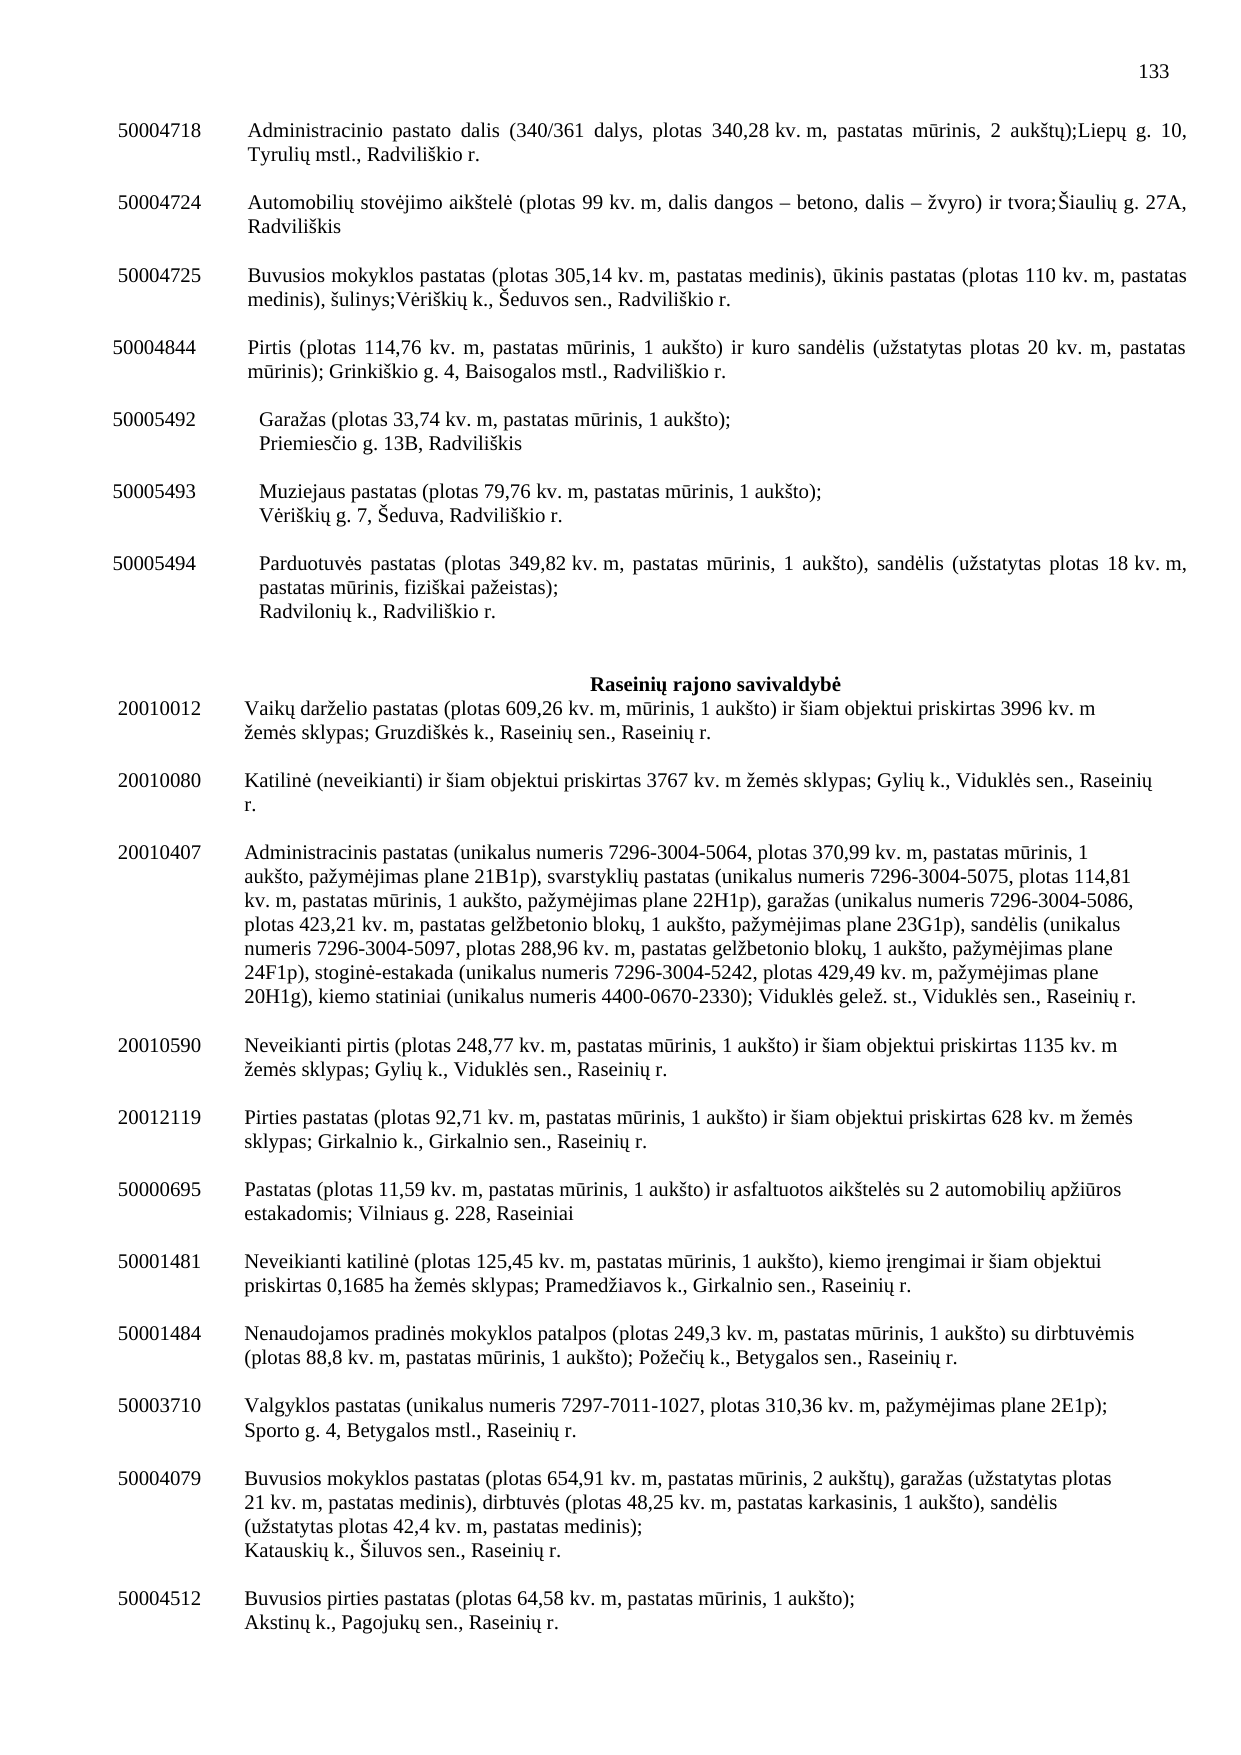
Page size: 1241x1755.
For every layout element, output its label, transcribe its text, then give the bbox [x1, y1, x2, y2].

table_cell [1198, 816, 1207, 840]
table_cell Nenaudojamos pradinės mokyklos patalpos (plotas 249,3 kv. m, pastatas mūrinis, 1 aukšto) su dirbtuvėmis (plotas 88,8 kv. m, pastatas mūrinis, 1 aukšto); Požečių k., Betygalos sen., Raseinių r. [233, 1321, 1163, 1369]
table_cell 20010407 [101, 840, 233, 1008]
table_cell 50004079 [101, 1466, 233, 1562]
table_cell [1207, 1466, 1240, 1562]
table_cell [1193, 696, 1198, 744]
table_cell [1178, 1466, 1192, 1562]
table_cell [101, 1297, 1198, 1321]
table_cell [1198, 1153, 1207, 1177]
table_cell 50001484 [101, 1321, 233, 1369]
table_cell [1207, 648, 1240, 672]
table_cell [1178, 1177, 1192, 1225]
table_cell Katilinė (neveikianti) ir šiam objektui priskirtas 3767 kv. m žemės sklypas; Gylių k., Viduklės sen., Raseinių r. [233, 768, 1178, 816]
table_cell [1198, 696, 1207, 744]
table_cell 50001481 [101, 1249, 233, 1297]
table_cell [1207, 190, 1240, 238]
table_cell 50005492 [101, 407, 233, 479]
table_cell [1193, 1177, 1198, 1225]
table_cell 20010080 [101, 768, 233, 816]
table_cell [1198, 1634, 1207, 1658]
table_cell [1198, 1297, 1207, 1321]
table_cell [101, 1562, 1198, 1586]
table_cell [1207, 1297, 1240, 1321]
table_cell [1207, 479, 1240, 551]
table_cell [1178, 1321, 1192, 1369]
table_cell Buvusios pirties pastatas (plotas 64,58 kv. m, pastatas mūrinis, 1 aukšto); Akstinų k., Pagojukų sen., Raseinių r. [233, 1586, 1148, 1634]
table_cell [1193, 1105, 1198, 1153]
table_cell [1148, 1177, 1163, 1225]
table_cell [101, 1442, 1198, 1466]
table_cell [1198, 1321, 1207, 1369]
table_cell [1207, 672, 1240, 696]
table_cell Raseinių rajono savivaldybė [233, 672, 1198, 696]
table_cell [1198, 1466, 1207, 1562]
table_cell [1207, 696, 1240, 744]
table_cell [1207, 744, 1240, 768]
table_cell [1207, 166, 1240, 190]
table_cell [1207, 335, 1240, 407]
table_cell Neveikianti pirtis (plotas 248,77 kv. m, pastatas mūrinis, 1 aukšto) ir šiam objektui priskirtas 1135 kv. m žemės sklypas; Gylių k., Viduklės sen., Raseinių r. [233, 1033, 1148, 1081]
table_cell [101, 1634, 1198, 1658]
table_cell [1178, 1586, 1192, 1634]
table_cell [1198, 479, 1207, 551]
table_cell [1207, 1177, 1240, 1225]
table_cell [1207, 239, 1240, 262]
table_cell [1198, 239, 1207, 262]
table_cell [1178, 1105, 1192, 1153]
table_cell [1148, 696, 1163, 744]
table_cell [101, 1225, 1198, 1249]
table_cell [101, 1369, 1198, 1393]
table_cell [1198, 1177, 1207, 1225]
table_cell [1207, 118, 1240, 166]
table_cell [1193, 1033, 1198, 1081]
table_cell [101, 166, 1198, 190]
table_cell [1193, 840, 1198, 1008]
table_cell [1178, 1249, 1192, 1297]
table_cell [1148, 1394, 1163, 1442]
table_cell [1198, 840, 1207, 1008]
table_cell 50005493 [101, 479, 233, 551]
table_cell [1178, 1033, 1192, 1081]
table_cell [1163, 1394, 1178, 1442]
table_cell 50003710 [101, 1394, 233, 1442]
table_cell [1198, 1033, 1207, 1081]
table_cell [101, 672, 233, 696]
table_cell [1207, 1321, 1240, 1369]
table_cell [1163, 1586, 1178, 1634]
table_cell Buvusios mokyklos pastatas (plotas 654,91 kv. m, pastatas mūrinis, 2 aukštų), garažas (užstatytas plotas 21 kv. m, pastatas medinis), dirbtuvės (plotas 48,25 kv. m, pastatas karkasinis, 1 aukšto), sandėlis (užstatytas plotas 42,4 kv. m, pastatas medinis); Katauskių k., Šiluvos sen., Raseinių r. [233, 1466, 1148, 1562]
table_cell [1163, 1033, 1178, 1081]
table_cell [1198, 118, 1207, 166]
table_cell [101, 1081, 1198, 1105]
table_cell [101, 311, 1198, 335]
table_cell [1178, 768, 1192, 816]
table_cell 50004718 [101, 118, 233, 166]
table_cell [1207, 1249, 1240, 1297]
table_cell [1163, 1105, 1178, 1153]
table_cell [1207, 1442, 1240, 1466]
table_cell [1207, 1634, 1240, 1658]
table_cell Parduotuvės pastatas (plotas 349,82 kv. m, pastatas mūrinis, 1 aukšto), sandėlis (užstatytas plotas 18 kv. m, pastatas mūrinis, fiziškai pažeistas); Radvilonių k., Radviliškio r. [233, 551, 1198, 647]
table_cell Neveikianti katilinė (plotas 125,45 kv. m, pastatas mūrinis, 1 aukšto), kiemo įrengimai ir šiam objektui priskirtas 0,1685 ha žemės sklypas; Pramedžiavos k., Girkalnio sen., Raseinių r. [233, 1249, 1148, 1297]
table_cell 50004844 [101, 335, 233, 407]
table_cell [1163, 840, 1178, 1008]
table_cell [1207, 1153, 1240, 1177]
table_cell [1207, 1586, 1240, 1634]
table_cell 20010590 [101, 1033, 233, 1081]
table_cell [1207, 840, 1240, 1008]
table_cell [1148, 1466, 1163, 1562]
table_cell [1163, 1249, 1178, 1297]
table_cell [101, 239, 1198, 262]
table_cell [1163, 1466, 1178, 1562]
table_cell 50004724 [101, 190, 233, 238]
table_cell [1193, 1394, 1198, 1442]
table_cell [101, 744, 1198, 768]
table_cell Automobilių stovėjimo aikštelė (plotas 99 kv. m, dalis dangos – betono, dalis – žvyro) ir tvora;Šiaulių g. 27A, Radviliškis [233, 190, 1198, 238]
table_cell [1207, 263, 1240, 311]
table_cell Valgyklos pastatas (unikalus numeris 7297-7011-1027, plotas 310,36 kv. m, pažymėjimas plane 2E1p); Sporto g. 4, Betygalos mstl., Raseinių r. [233, 1394, 1148, 1442]
table_cell [101, 1153, 1198, 1177]
table_cell [1198, 1394, 1207, 1442]
table_cell [1198, 1442, 1207, 1466]
table_cell [1207, 407, 1240, 479]
table_cell [1178, 696, 1192, 744]
table_cell [1198, 1105, 1207, 1153]
table_cell [1207, 1009, 1240, 1032]
table_cell 20012119 [101, 1105, 233, 1153]
table_cell 50005494 [101, 551, 233, 647]
table_cell [1198, 1081, 1207, 1105]
table_cell [1198, 190, 1207, 238]
table_cell [1148, 1249, 1163, 1297]
table_cell Administracinio pastato dalis (340/361 dalys, plotas 340,28 kv. m, pastatas mūrinis, 2 aukštų);Liepų g. 10, Tyrulių mstl., Radviliškio r. [233, 118, 1198, 166]
table_cell [1198, 672, 1207, 696]
table_cell [1163, 1321, 1178, 1369]
table_cell [1198, 648, 1207, 672]
table_cell [1193, 1321, 1198, 1369]
table_cell Administracinis pastatas (unikalus numeris 7296-3004-5064, plotas 370,99 kv. m, pastatas mūrinis, 1 aukšto, pažymėjimas plane 21B1p), svarstyklių pastatas (unikalus numeris 7296-3004-5075, plotas 114,81 kv. m, pastatas mūrinis, 1 aukšto, pažymėjimas plane 22H1p), garažas (unikalus numeris 7296-3004-5086, plotas 423,21 kv. m, pastatas gelžbetonio blokų, 1 aukšto, pažymėjimas plane 23G1p), sandėlis (unikalus numeris 7296-3004-5097, plotas 288,96 kv. m, pastatas gelžbetonio blokų, 1 aukšto, pažymėjimas plane 24F1p), stoginė-estakada (unikalus numeris 7296-3004-5242, plotas 429,49 kv. m, pažymėjimas plane 20H1g), kiemo statiniai (unikalus numeris 4400-0670-2330); Viduklės gelež. st., Viduklės sen., Raseinių r. [233, 840, 1148, 1008]
table_cell [1207, 1369, 1240, 1393]
table_cell [1198, 1225, 1207, 1249]
table_cell [1148, 1586, 1163, 1634]
table_cell Buvusios mokyklos pastatas (plotas 305,14 kv. m, pastatas medinis), ūkinis pastatas (plotas 110 kv. m, pastatas medinis), šulinys;Vėriškių k., Šeduvos sen., Radviliškio r. [233, 263, 1198, 311]
table_cell [1178, 1394, 1192, 1442]
table_cell [1198, 1562, 1207, 1586]
table_cell [101, 648, 1198, 672]
table_cell [1207, 768, 1240, 816]
table_cell [1148, 840, 1163, 1008]
table_cell [1163, 1177, 1178, 1225]
table_cell [101, 1009, 1198, 1032]
table_cell Pirties pastatas (plotas 92,71 kv. m, pastatas mūrinis, 1 aukšto) ir šiam objektui priskirtas 628 kv. m žemės sklypas; Girkalnio k., Girkalnio sen., Raseinių r. [233, 1105, 1148, 1153]
table_cell [1207, 1033, 1240, 1081]
table_cell [1198, 768, 1207, 816]
table_cell [1207, 816, 1240, 840]
table_cell [1198, 1369, 1207, 1393]
table_cell Muziejaus pastatas (plotas 79,76 kv. m, pastatas mūrinis, 1 aukšto); Vėriškių g. 7, Šeduva, Radviliškio r. [233, 479, 1198, 551]
table_cell Garažas (plotas 33,74 kv. m, pastatas mūrinis, 1 aukšto); Priemiesčio g. 13B, Radviliškis [233, 407, 1198, 479]
table_cell [1207, 1225, 1240, 1249]
table_cell Vaikų darželio pastatas (plotas 609,26 kv. m, mūrinis, 1 aukšto) ir šiam objektui priskirtas 3996 kv. m žemės sklypas; Gruzdiškės k., Raseinių sen., Raseinių r. [233, 696, 1148, 744]
table_cell [1198, 744, 1207, 768]
table_cell [1193, 1249, 1198, 1297]
table_cell [1193, 1466, 1198, 1562]
table_cell [1198, 1009, 1207, 1032]
table_cell [1207, 311, 1240, 335]
table_cell [1207, 1081, 1240, 1105]
table_cell 50004512 [101, 1586, 233, 1634]
table_cell [1207, 1394, 1240, 1442]
table_cell [1148, 1105, 1163, 1153]
table_cell [1207, 551, 1240, 647]
table_cell [1198, 407, 1207, 479]
table_cell [1207, 1562, 1240, 1586]
table_cell [101, 816, 1198, 840]
table_cell [1163, 696, 1178, 744]
table_cell Pirtis (plotas 114,76 kv. m, pastatas mūrinis, 1 aukšto) ir kuro sandėlis (užstatytas plotas 20 kv. m, pastatas mūrinis); Grinkiškio g. 4, Baisogalos mstl., Radviliškio r. [233, 335, 1198, 407]
table_cell [1193, 768, 1198, 816]
table_cell [1193, 1586, 1198, 1634]
table_cell [1198, 551, 1207, 647]
table_cell [1178, 840, 1192, 1008]
table_cell [1198, 1249, 1207, 1297]
table_cell 50000695 [101, 1177, 233, 1225]
table_cell [1198, 166, 1207, 190]
table_cell [1198, 263, 1207, 311]
table_cell Pastatas (plotas 11,59 kv. m, pastatas mūrinis, 1 aukšto) ir asfaltuotos aikštelės su 2 automobilių apžiūros estakadomis; Vilniaus g. 228, Raseiniai [233, 1177, 1148, 1225]
table_cell [1198, 335, 1207, 407]
table_cell [1198, 311, 1207, 335]
table_cell 50004725 [101, 263, 233, 311]
table_cell 20010012 [101, 696, 233, 744]
table_cell [1198, 1586, 1207, 1634]
table_cell [1207, 1105, 1240, 1153]
table_cell [1148, 1033, 1163, 1081]
